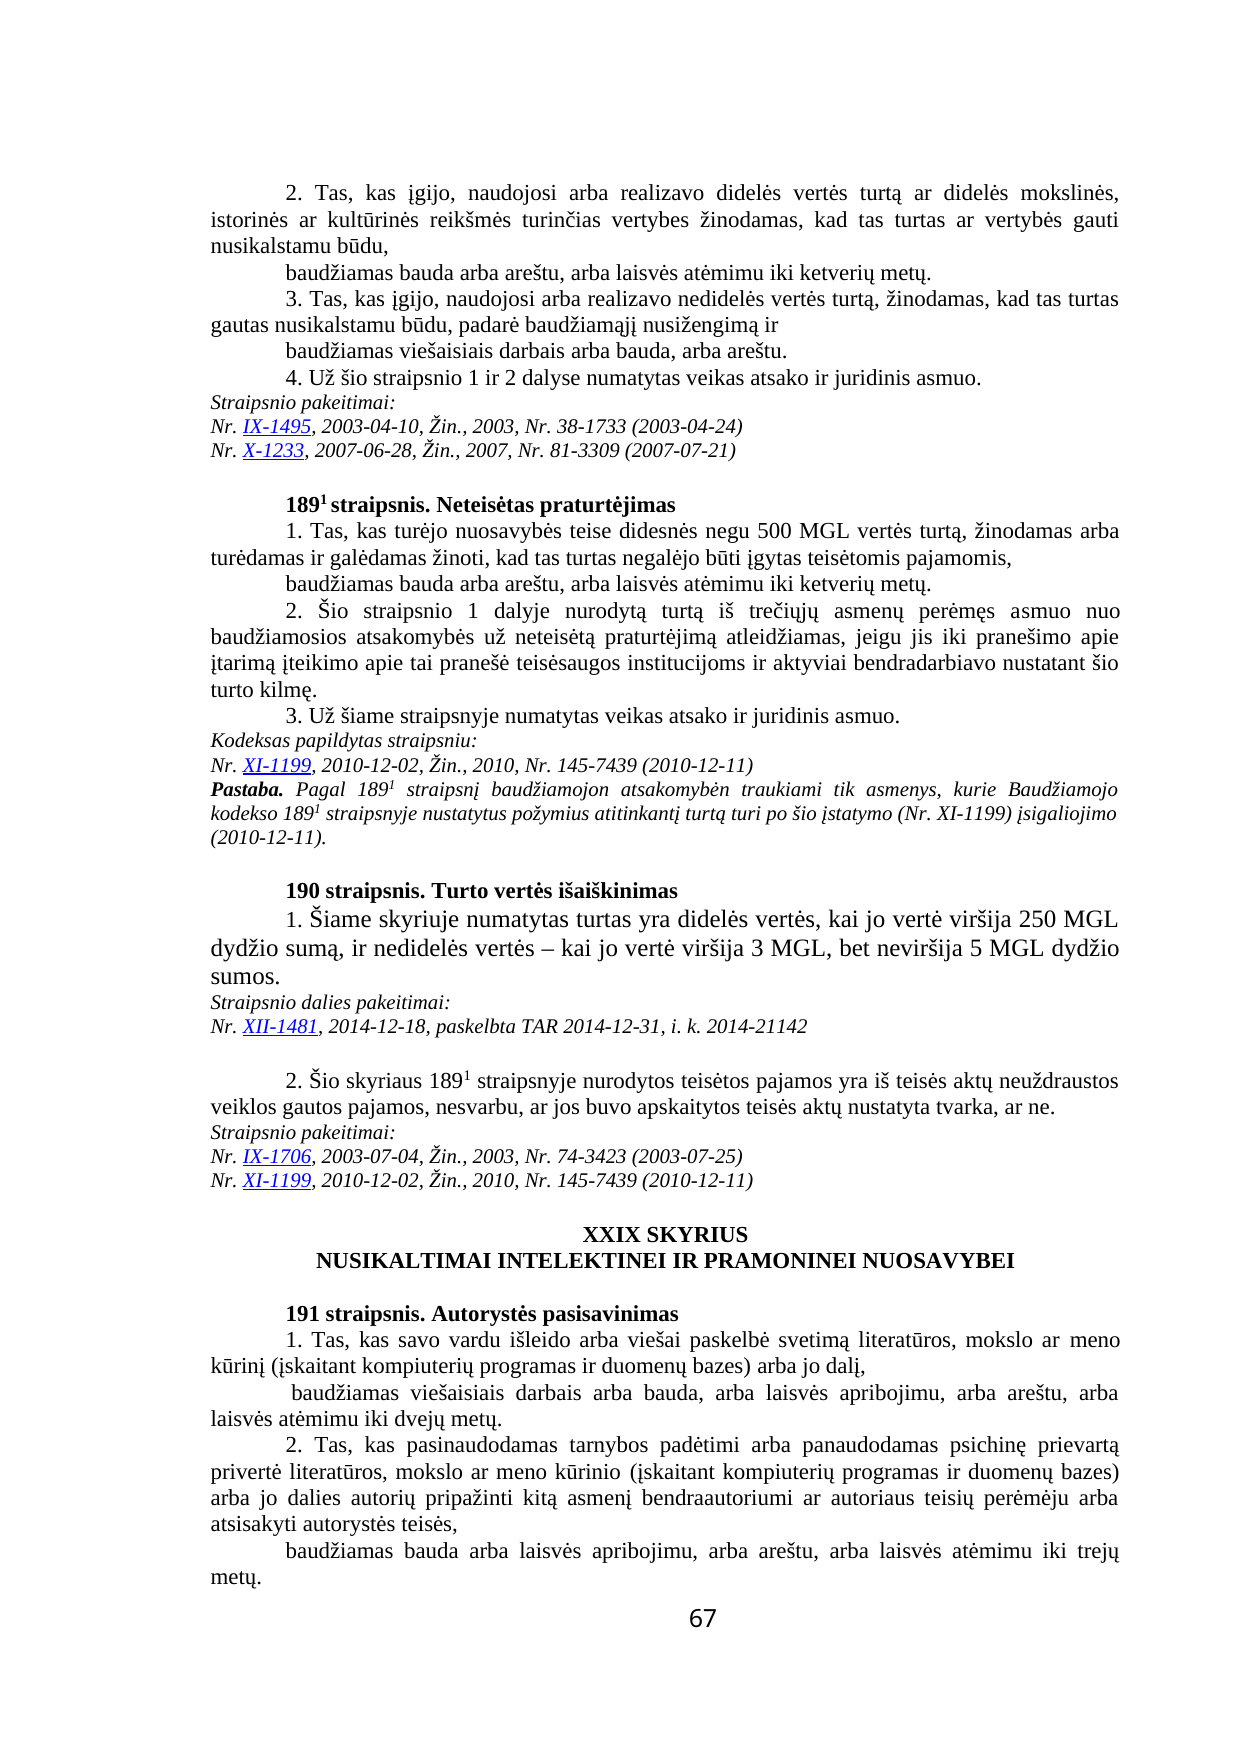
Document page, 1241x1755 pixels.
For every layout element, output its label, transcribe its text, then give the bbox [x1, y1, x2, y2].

text 190 straipsnis. Turto vertės išaiškinimas [210, 877, 1120, 904]
text baudžiamas bauda arba areštu, arba laisvės atėmimu iki ketverių metų. [210, 570, 1120, 597]
text Straipsnio dalies pakeitimai: [210, 990, 1120, 1014]
text NUSIKALTIMAI INTELEKTINEI ir pramoninei NUOSAVYBEI [210, 1247, 1120, 1273]
text Nr. X-1233, 2007-06-28, Žin., 2007, Nr. 81-3309 (2007-07-21) [210, 438, 1120, 462]
text Nr. XI-1199, 2010-12-02, Žin., 2010, Nr. 145-7439 (2010-12-11) [210, 752, 1120, 777]
text 2. Tas, kas įgijo, naudojosi arba realizavo didelės vertės turtą ar didelės mokslinės, istorinės ar kultūrinės reikšmės turinčias vertybes žinodamas, kad tas turtas ar vertybės gauti nusikalstamu būdu, [210, 179, 1120, 258]
text 2. Šio skyriaus 1891 straipsnyje nurodytos teisėtos pajamos yra iš teisės aktų neuždraustos veiklos gautos pajamos, nesvarbu, ar jos buvo apskaitytos teisės aktų nustatyta tvarka, ar ne. [210, 1067, 1120, 1120]
text 2. Tas, kas pasinaudodamas tarnybos padėtimi arba panaudodamas psichinę prievartą privertė literatūros, mokslo ar meno kūrinio (įskaitant kompiuterių programas ir duomenų bazes) arba jo dalies autorių pripažinti kitą asmenį bendraautoriumi ar autoriaus teisių perėmėju arba atsisakyti autorystės teisės, [210, 1431, 1120, 1537]
text Kodeksas papildytas straipsniu: [210, 728, 1120, 752]
text Nr. IX-1495, 2003-04-10, Žin., 2003, Nr. 38-1733 (2003-04-24) [210, 414, 1120, 438]
text 3. Už šiame straipsnyje numatytas veikas atsako ir juridinis asmuo. [210, 702, 1120, 728]
text baudžiamas viešaisiais darbais arba bauda, arba laisvės apribojimu, arba areštu, arba laisvės atėmimu iki dvejų metų. [210, 1379, 1120, 1431]
text Straipsnio pakeitimai: [210, 390, 1120, 414]
text Nr. IX-1706, 2003-07-04, Žin., 2003, Nr. 74-3423 (2003-07-25) [210, 1144, 1120, 1168]
text Straipsnio pakeitimai: [210, 1120, 1120, 1144]
text Nr. XII-1481, 2014-12-18, paskelbta TAR 2014-12-31, i. k. 2014-21142 [210, 1014, 1120, 1038]
text Pastaba. Pagal 1891 straipsnį baudžiamojon atsakomybėn traukiami tik asmenys, kurie Baudžiamojo kodekso 1891 straipsnyje nustatytus požymius atitinkantį turtą turi po šio įstatymo (Nr. XI-1199) įsigaliojimo (2010-12-11). [210, 777, 1120, 849]
text 4. Už šio straipsnio 1 ir 2 dalyse numatytas veikas atsako ir juridinis asmuo. [210, 364, 1120, 390]
text 3. Tas, kas įgijo, naudojosi arba realizavo nedidelės vertės turtą, žinodamas, kad tas turtas gautas nusikalstamu būdu, padarė baudžiamąjį nusižengimą ir [210, 285, 1120, 338]
text 1891 straipsnis. Neteisėtas praturtėjimas [210, 491, 1120, 518]
text 2. Šio straipsnio 1 dalyje nurodytą turtą iš trečiųjų asmenų perėmęs asmuo nuo baudžiamosios atsakomybės už neteisėtą praturtėjimą atleidžiamas, jeigu jis iki pranešimo apie įtarimą įteikimo apie tai pranešė teisėsaugos institucijoms ir aktyviai bendradarbiavo nustatant šio turto kilmę. [210, 597, 1120, 702]
text 191 straipsnis. Autorystės pasisavinimas [210, 1300, 1120, 1326]
text baudžiamas bauda arba laisvės apribojimu, arba areštu, arba laisvės atėmimu iki trejų metų. [210, 1537, 1120, 1589]
text 1. Tas, kas savo vardu išleido arba viešai paskelbė svetimą literatūros, mokslo ar meno kūrinį (įskaitant kompiuterių programas ir duomenų bazes) arba jo dalį, [210, 1326, 1120, 1379]
text 1. Šiame skyriuje numatytas turtas yra didelės vertės, kai jo vertė viršija 250 MGL dydžio sumą, ir nedidelės vertės – kai jo vertė viršija 3 MGL, bet neviršija 5 MGL dydžio sumos. [210, 904, 1120, 990]
text Nr. XI-1199, 2010-12-02, Žin., 2010, Nr. 145-7439 (2010-12-11) [210, 1168, 1120, 1192]
subtitle XXIX SKYRIUS [210, 1221, 1120, 1247]
text 1. Tas, kas turėjo nuosavybės teise didesnės negu 500 MGL vertės turtą, žinodamas arba turėdamas ir galėdamas žinoti, kad tas turtas negalėjo būti įgytas teisėtomis pajamomis, [210, 518, 1120, 570]
text baudžiamas viešaisiais darbais arba bauda, arba areštu. [210, 338, 1120, 364]
text baudžiamas bauda arba areštu, arba laisvės atėmimu iki ketverių metų. [210, 258, 1120, 285]
